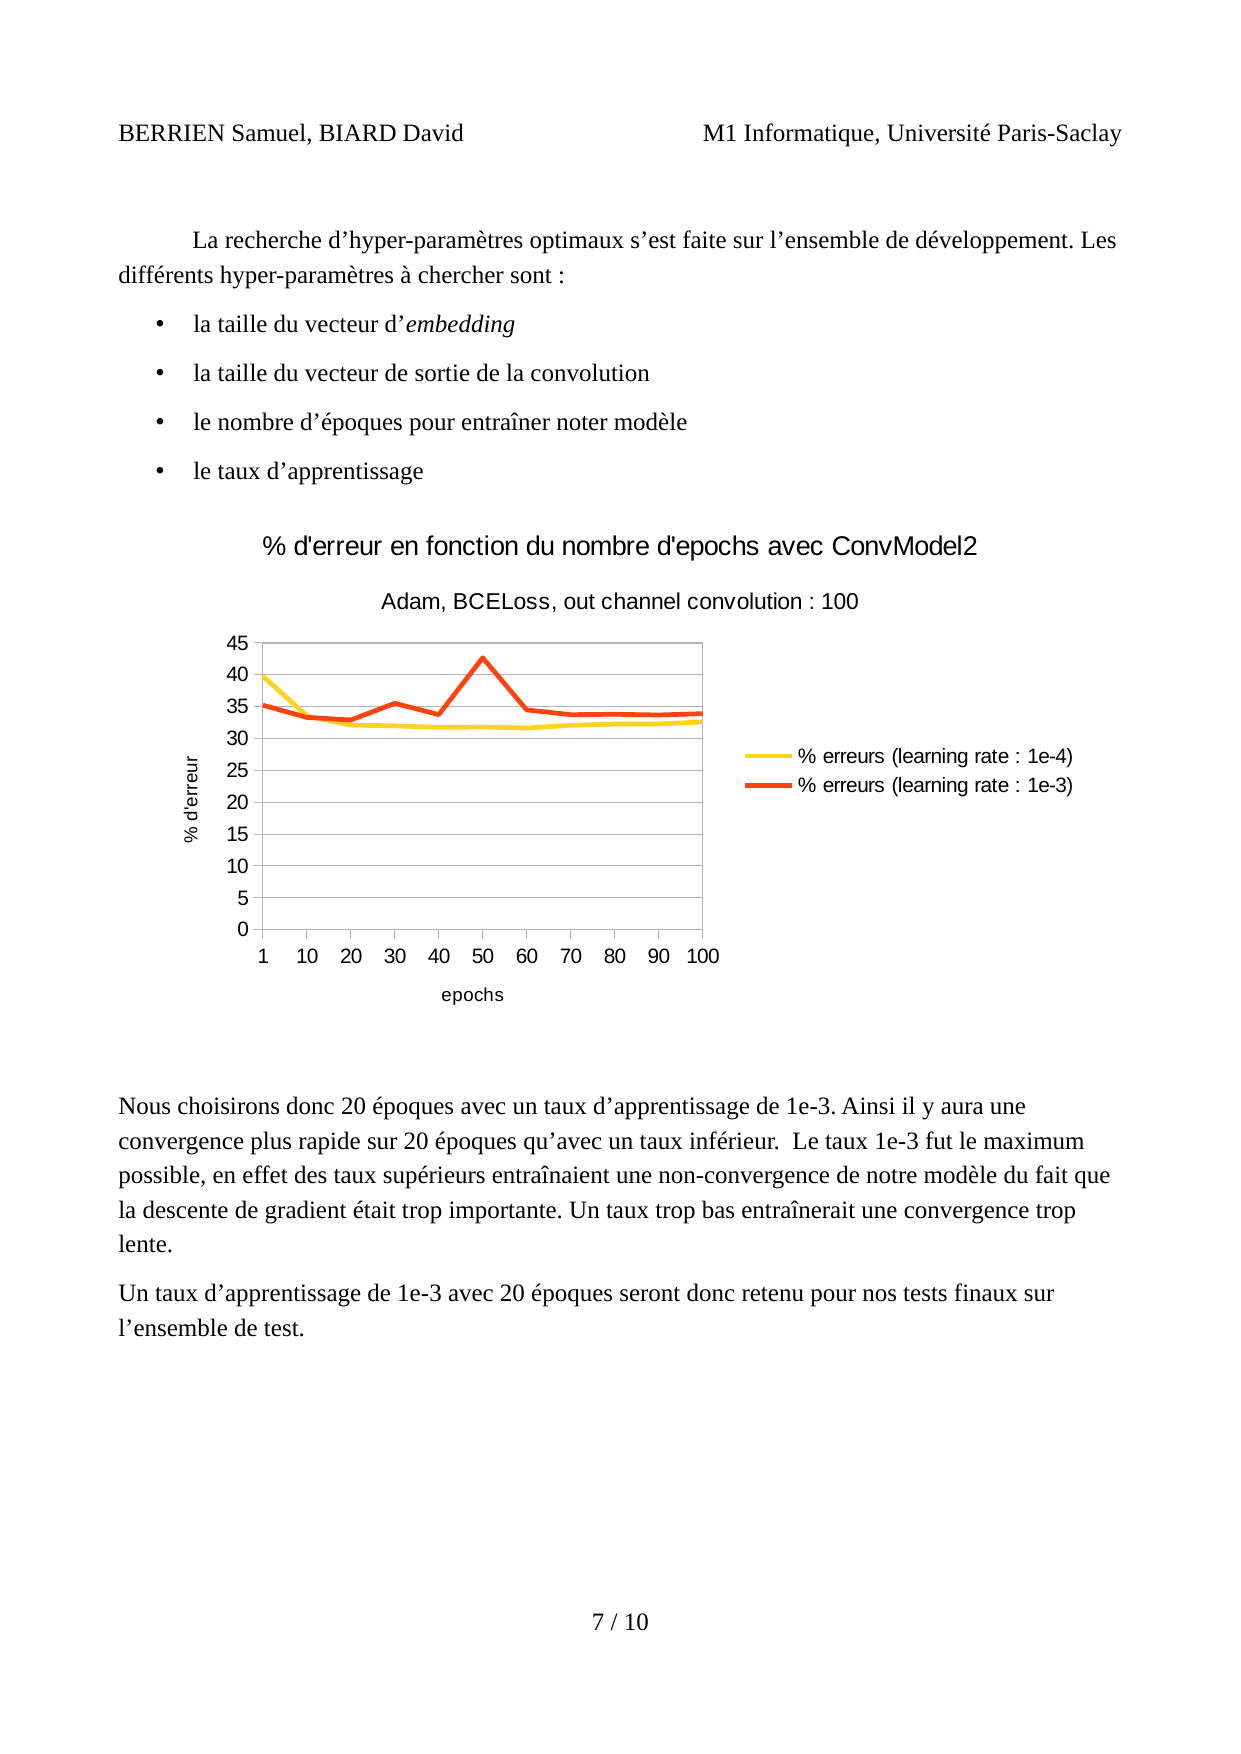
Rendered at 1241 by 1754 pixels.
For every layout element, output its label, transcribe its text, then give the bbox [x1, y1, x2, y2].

list la taille du vecteur d’embedding [156, 309, 1122, 338]
text Un taux d’apprentissage de 1e-3 avec 20 époques seront donc retenu pour nos tests finaux sur l’ensemble de test. [118, 1278, 1122, 1342]
list le nombre d’époques pour entraîner noter modèle [156, 407, 1122, 436]
text La recherche d’hyper-paramètres optimaux s’est faite sur l’ensemble de développement. Les différents hyper-paramètres à chercher sont : [118, 225, 1122, 289]
list la taille du vecteur de sortie de la convolution [156, 358, 1122, 387]
list le taux d’apprentissage [156, 456, 1122, 485]
text Nous choisirons donc 20 époques avec un taux d’apprentissage de 1e-3. Ainsi il y aura une convergence plus rapide sur 20 époques qu’avec un taux inférieur. Le taux 1e-3 fut le maximum possible, en effet des taux supérieurs entraînaient une non-convergence de notre modèle du fait que la descente de gradient était trop importante. Un taux trop bas entraînerait une convergence trop lente. [118, 1091, 1122, 1258]
